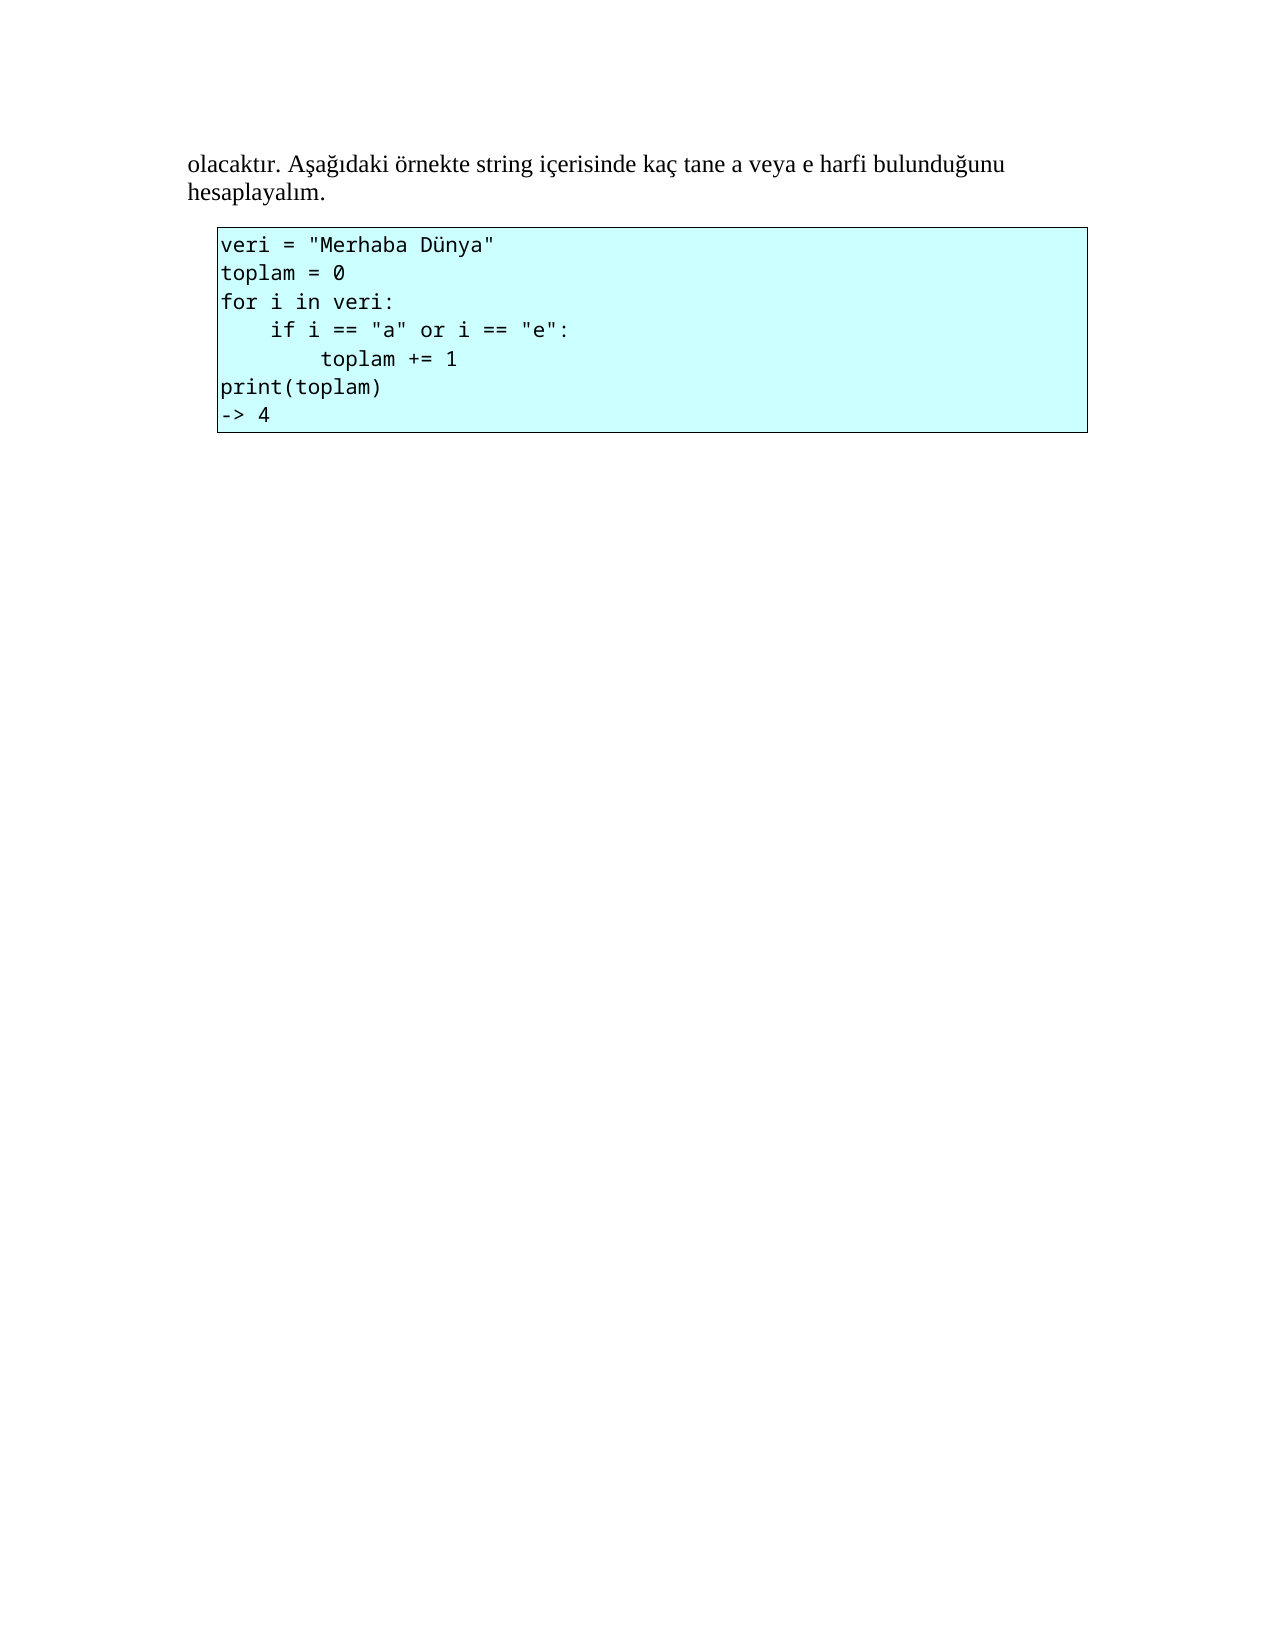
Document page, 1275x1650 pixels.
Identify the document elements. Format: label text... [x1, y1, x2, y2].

text olacaktır. Aşağıdaki örnekte string içerisinde kaç tane a veya e harfi bulunduğunu hesaplayalım. [187, 150, 1087, 205]
text veri = "Merhaba Dünya" toplam = 0 for i in veri: if i == "a" or i == "e": toplam += 1 print(toplam) -> 4 [218, 228, 1087, 432]
